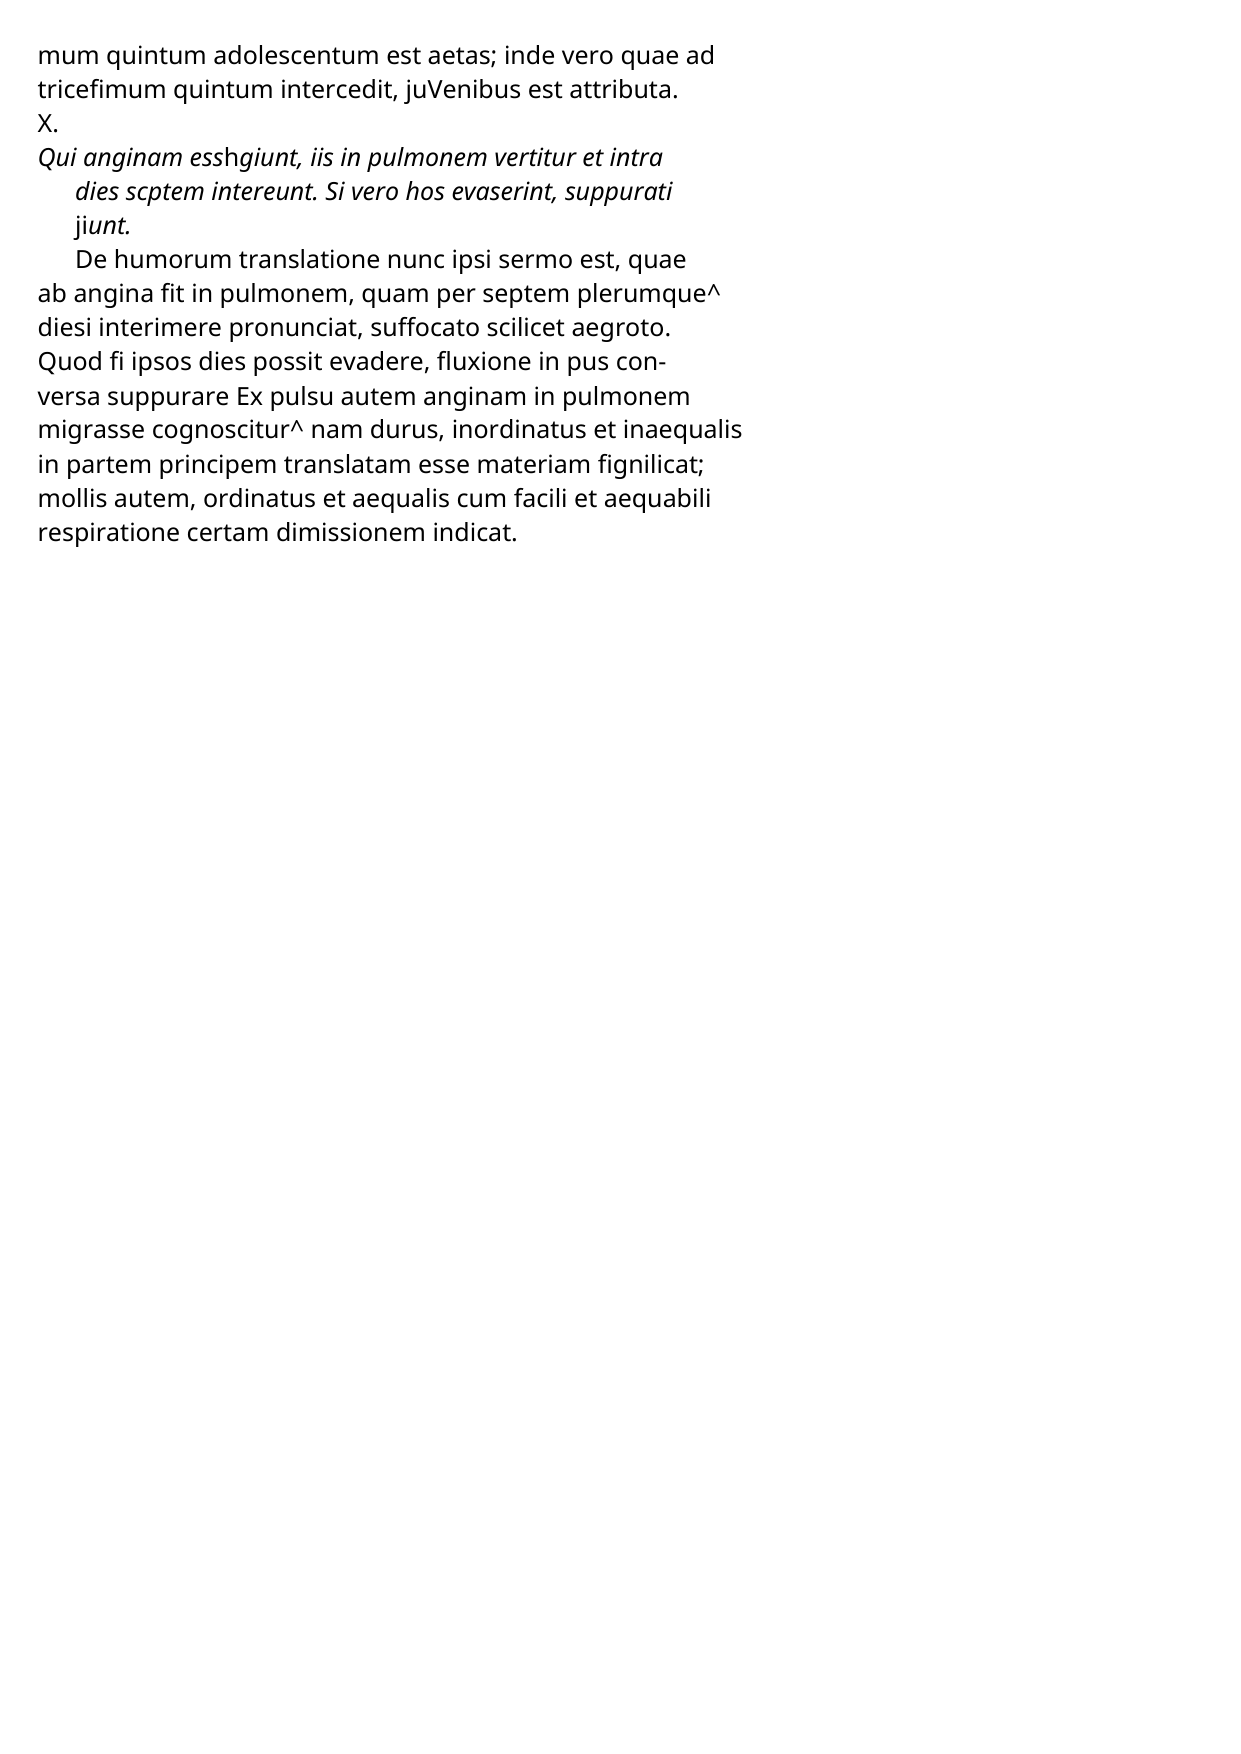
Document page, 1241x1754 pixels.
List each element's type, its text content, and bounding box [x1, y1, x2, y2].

subtitle X. [37, 106, 1203, 140]
text De humorum translatione nunc ipsi sermo est, quae ab angina fit in pulmonem, quam per septem plerumque^ diesi interimere pronunciat, suffocato scilicet aegroto. Quod fi ipsos dies possit evadere, fluxione in pus con- versa suppurare Ex pulsu autem anginam in pulmonem migrasse cognoscitur^ nam durus, inordinatus et inaequalis in partem principem translatam esse materiam fignilicat; mollis autem, ordinatus et aequalis cum facili et aequabili respiratione certam dimissionem indicat. [37, 242, 1203, 548]
text Qui anginam esshgiunt, iis in pulmonem vertitur et intra dies scptem intereunt. Si vero hos evaserint, suppurati jiunt. [37, 140, 1203, 242]
text mum quintum adolescentum est aetas; inde vero quae ad tricefimum quintum intercedit, juVenibus est attributa. [37, 37, 1203, 106]
